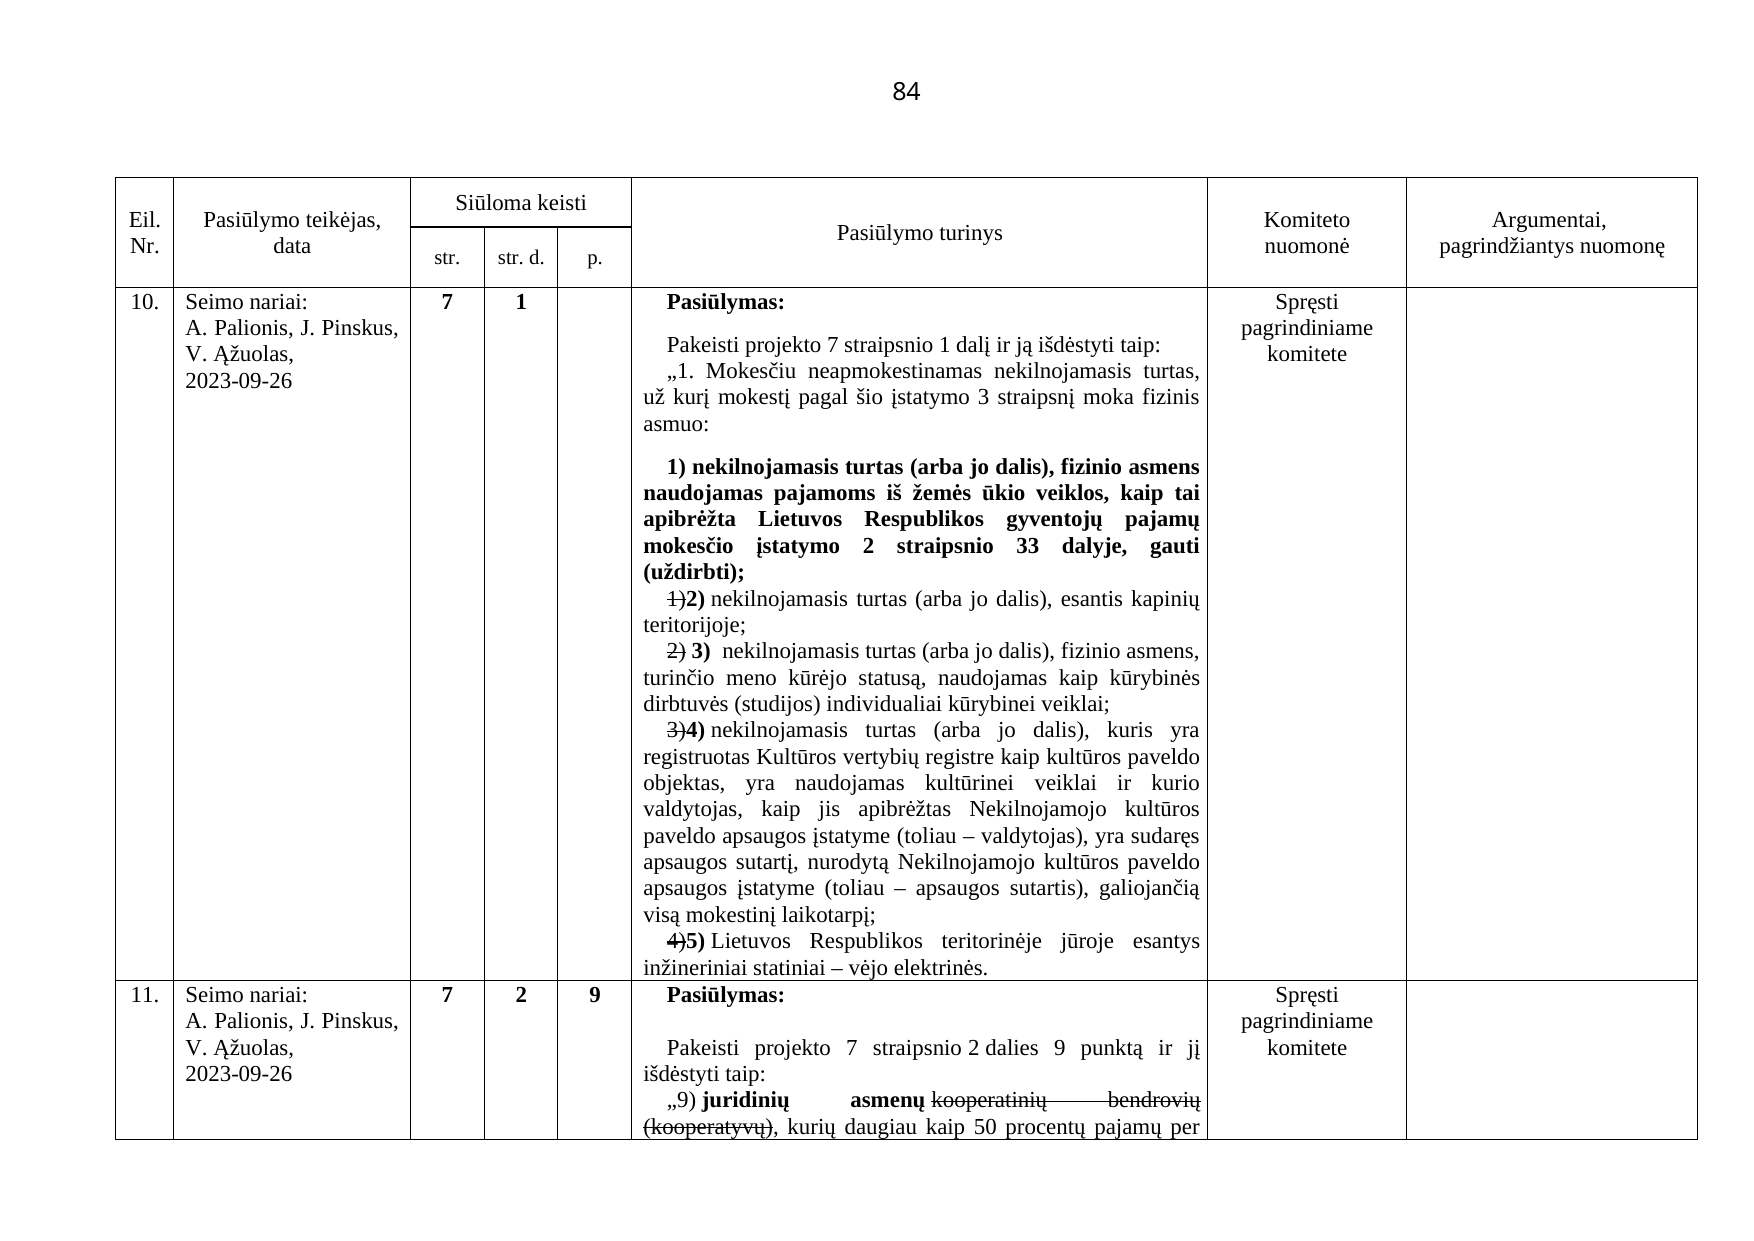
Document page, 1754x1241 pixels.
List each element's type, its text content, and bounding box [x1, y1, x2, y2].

table_header Eil. Nr. [116, 178, 173, 287]
table_cell Pasiūlymas: Pakeisti projekto 7 straipsnio 2 dalies 9 punktą ir jį išdėstyti taip: „9) juridinių asmenų kooperatinių bendrovių (kooperatyvų), kurių daugiau kaip 50 procentų pajamų per [632, 981, 1207, 1139]
table_cell [558, 288, 631, 980]
table_cell 9 [558, 981, 631, 1139]
table_header Siūloma keisti [411, 178, 631, 226]
table_cell 10. [116, 288, 173, 980]
table_cell Seimo nariai: A. Palionis, J. Pinskus, V. Ąžuolas, 2023-09-26 [174, 288, 410, 980]
table_cell Spręsti pagrindiniame komitete [1208, 981, 1406, 1139]
table_cell Spręsti pagrindiniame komitete [1208, 288, 1406, 980]
table_cell 11. [116, 981, 173, 1139]
table_header Pasiūlymo turinys [632, 178, 1207, 287]
table_cell str. d. [485, 228, 557, 287]
table_cell Seimo nariai: A. Palionis, J. Pinskus, V. Ąžuolas, 2023-09-26 [174, 981, 410, 1139]
table_cell p. [558, 228, 631, 287]
table_cell [1407, 981, 1697, 1139]
table_cell Pasiūlymas: Pakeisti projekto 7 straipsnio 1 dalį ir ją išdėstyti taip: „1. Mokesčiu neapmokestinamas nekilnojamasis turtas, už kurį mokestį pagal šio įstatymo 3 straipsnį moka fizinis asmuo: 1) nekilnojamasis turtas (arba jo dalis), fizinio asmens naudojamas pajamoms iš žemės ūkio veiklos, kaip tai apibrėžta Lietuvos Respublikos gyventojų pajamų mokesčio įstatymo 2 straipsnio 33 dalyje, gauti (uždirbti); 1)2) nekilnojamasis turtas (arba jo dalis), esantis kapinių teritorijoje; 2) 3) nekilnojamasis turtas (arba jo dalis), fizinio asmens, turinčio meno kūrėjo statusą, naudojamas kaip kūrybinės dirbtuvės (studijos) individualiai kūrybinei veiklai; 3)4) nekilnojamasis turtas (arba jo dalis), kuris yra registruotas Kultūros vertybių registre kaip kultūros paveldo objektas, yra naudojamas kultūrinei veiklai ir kurio valdytojas, kaip jis apibrėžtas Nekilnojamojo kultūros paveldo apsaugos įstatyme (toliau – valdytojas), yra sudaręs apsaugos sutartį, nurodytą Nekilnojamojo kultūros paveldo apsaugos įstatyme (toliau – apsaugos sutartis), galiojančią visą mokestinį laikotarpį; 4)5) Lietuvos Respublikos teritorinėje jūroje esantys inžineriniai statiniai – vėjo elektrinės. [632, 288, 1207, 980]
table_header Pasiūlymo teikėjas, data [174, 178, 410, 287]
table_header Komiteto nuomonė [1208, 178, 1406, 287]
table_cell str. [411, 228, 484, 287]
table_cell 7 [411, 981, 484, 1139]
table_cell 7 [411, 288, 484, 980]
table_cell 2 [485, 981, 557, 1139]
table_header Argumentai, pagrindžiantys nuomonę [1407, 178, 1697, 287]
table_cell 1 [485, 288, 557, 980]
table_cell [1407, 288, 1697, 980]
